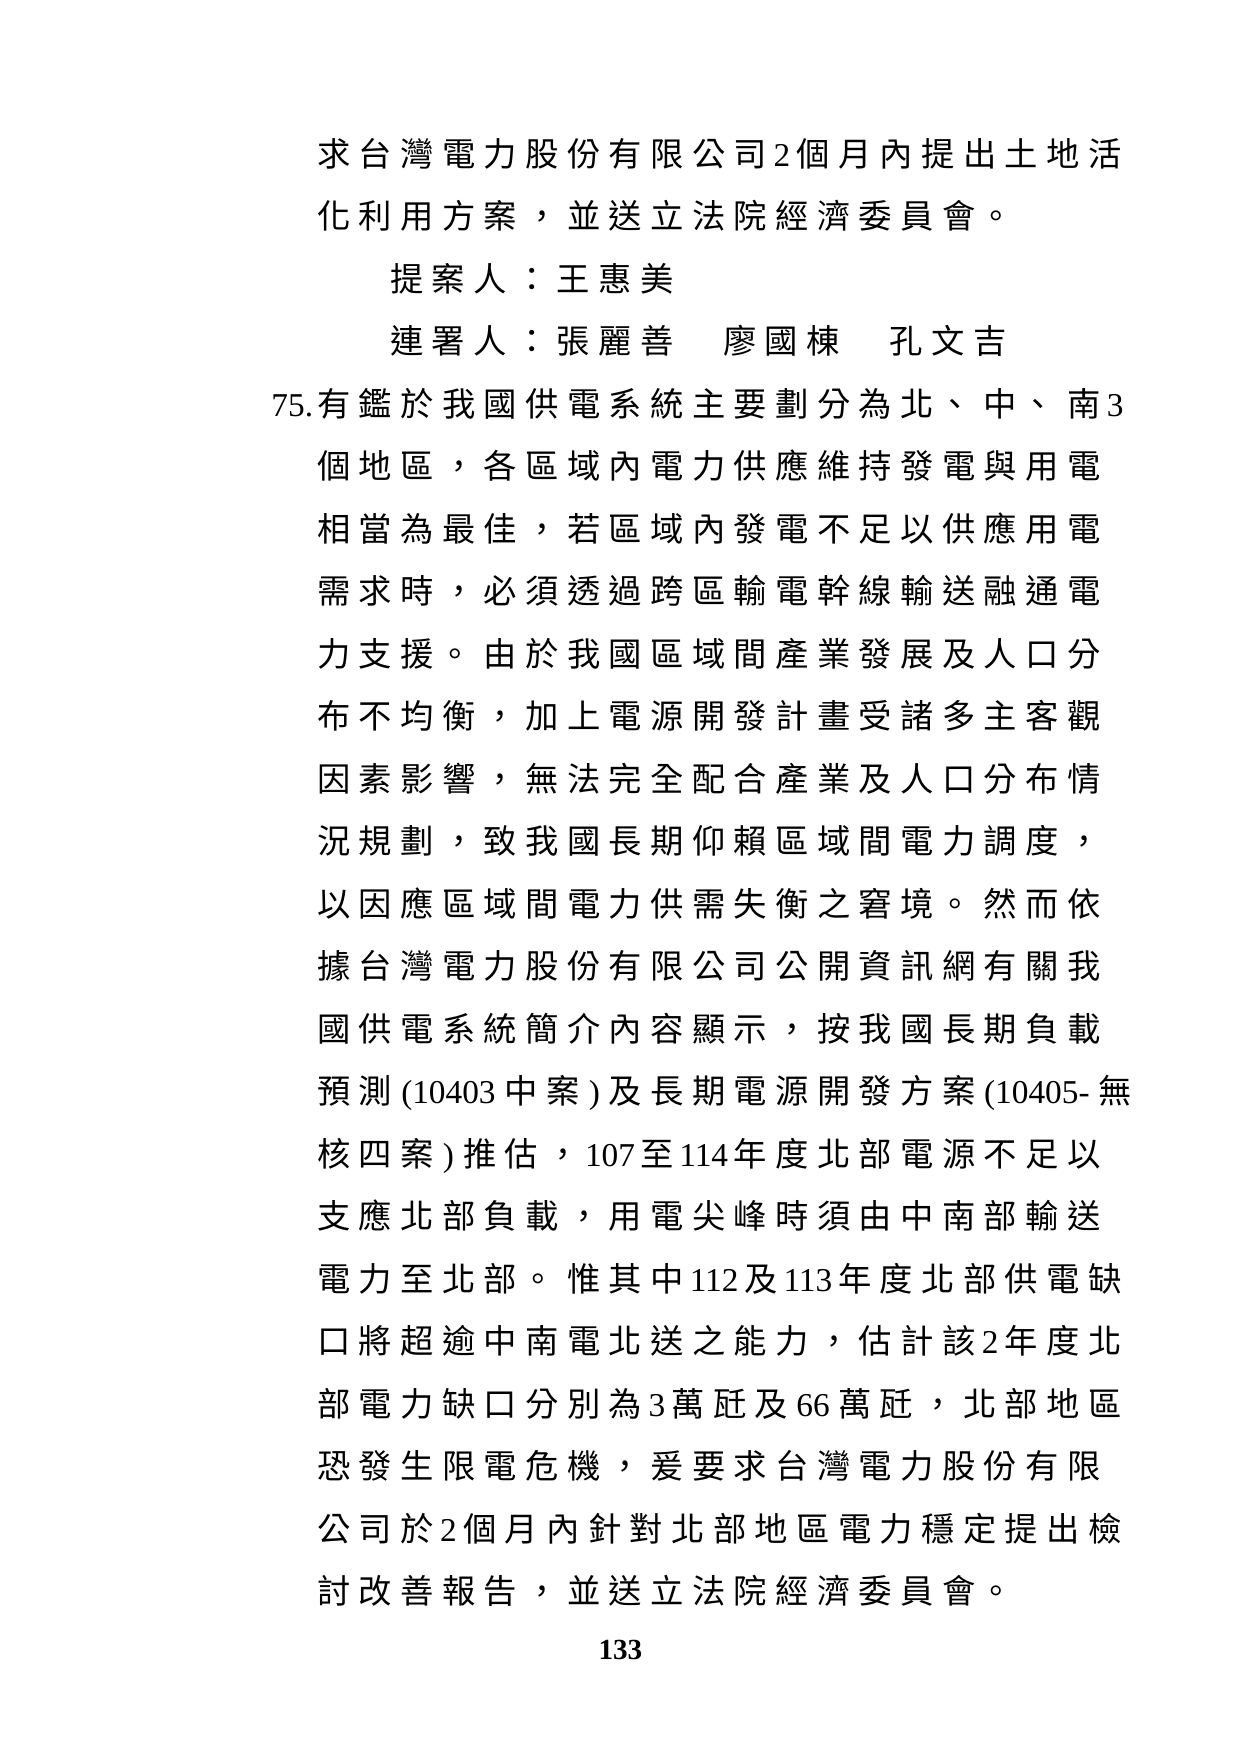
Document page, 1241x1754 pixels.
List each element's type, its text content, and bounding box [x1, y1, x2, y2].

list 求台灣電力股份有限公司2個月內提出土地活化利用方案，並送立法院經濟委員會。 [267, 110, 1136, 235]
list 有鑑於我國供電系統主要劃分為北、中、南3個地區，各區域內電力供應維持發電與用電相當為最佳，若區域內發電不足以供應用電需求時，必須透過跨區輸電幹線輸送融通電力支援。由於我國區域間產業發展及人口分布不均衡，加上電源開發計畫受諸多主客觀因素影響，無法完全配合產業及人口分布情況規劃，致我國長期仰賴區域間電力調度，以因應區域間電力供需失衡之窘境。然而依據台灣電力股份有限公司公開資訊網有關我國供電系統簡介內容顯示，按我國長期負載預測(10403中案)及長期電源開發方案(10405-無核四案)推估，107至114年度北部電源不足以支應北部負載，用電尖峰時須由中南部輸送電力至北部。惟其中112及113年度北部供電缺口將超逾中南電北送之能力，估計該2年度北部電力缺口分別為3萬瓩及66萬瓩，北部地區恐發生限電危機，爰要求台灣電力股份有限公司於2個月內針對北部地區電力穩定提出檢討改善報告，並送立法院經濟委員會。 [267, 360, 1136, 1610]
text 連署人：張麗善 廖國棟 孔文吉 [381, 298, 1136, 360]
text 提案人：王惠美 [381, 235, 1136, 298]
